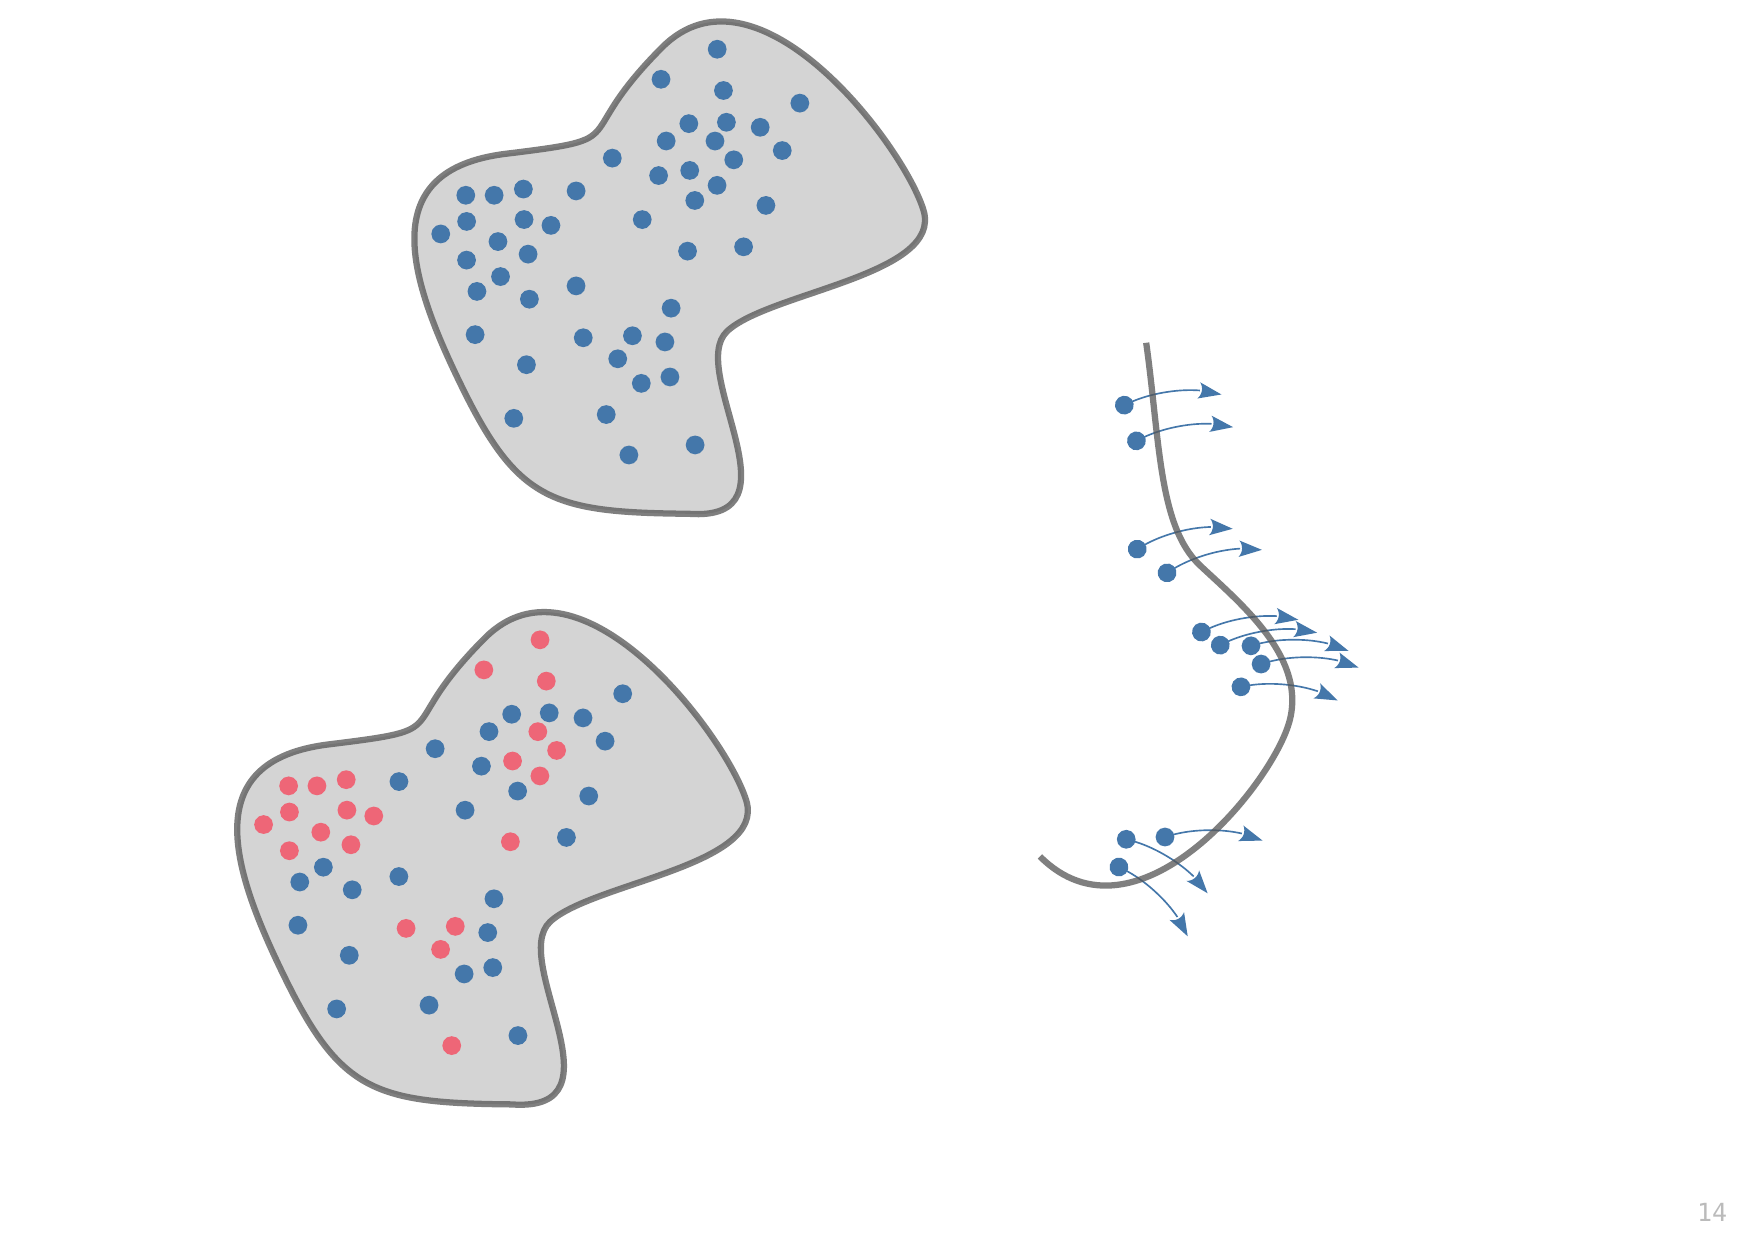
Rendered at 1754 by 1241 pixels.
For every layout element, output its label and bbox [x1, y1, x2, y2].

text_box [1128, 540, 1147, 559]
text_box [1210, 635, 1230, 655]
text_box [1127, 431, 1146, 451]
text_box [1116, 829, 1136, 849]
text_box [1109, 857, 1129, 877]
text_box [1241, 636, 1271, 674]
text_box [1192, 622, 1211, 642]
text_box [1155, 827, 1175, 847]
text_box [1115, 395, 1134, 415]
text_box [414, 21, 926, 515]
text_box [237, 612, 748, 1105]
text_box [1157, 563, 1177, 582]
text_box [1231, 677, 1251, 697]
